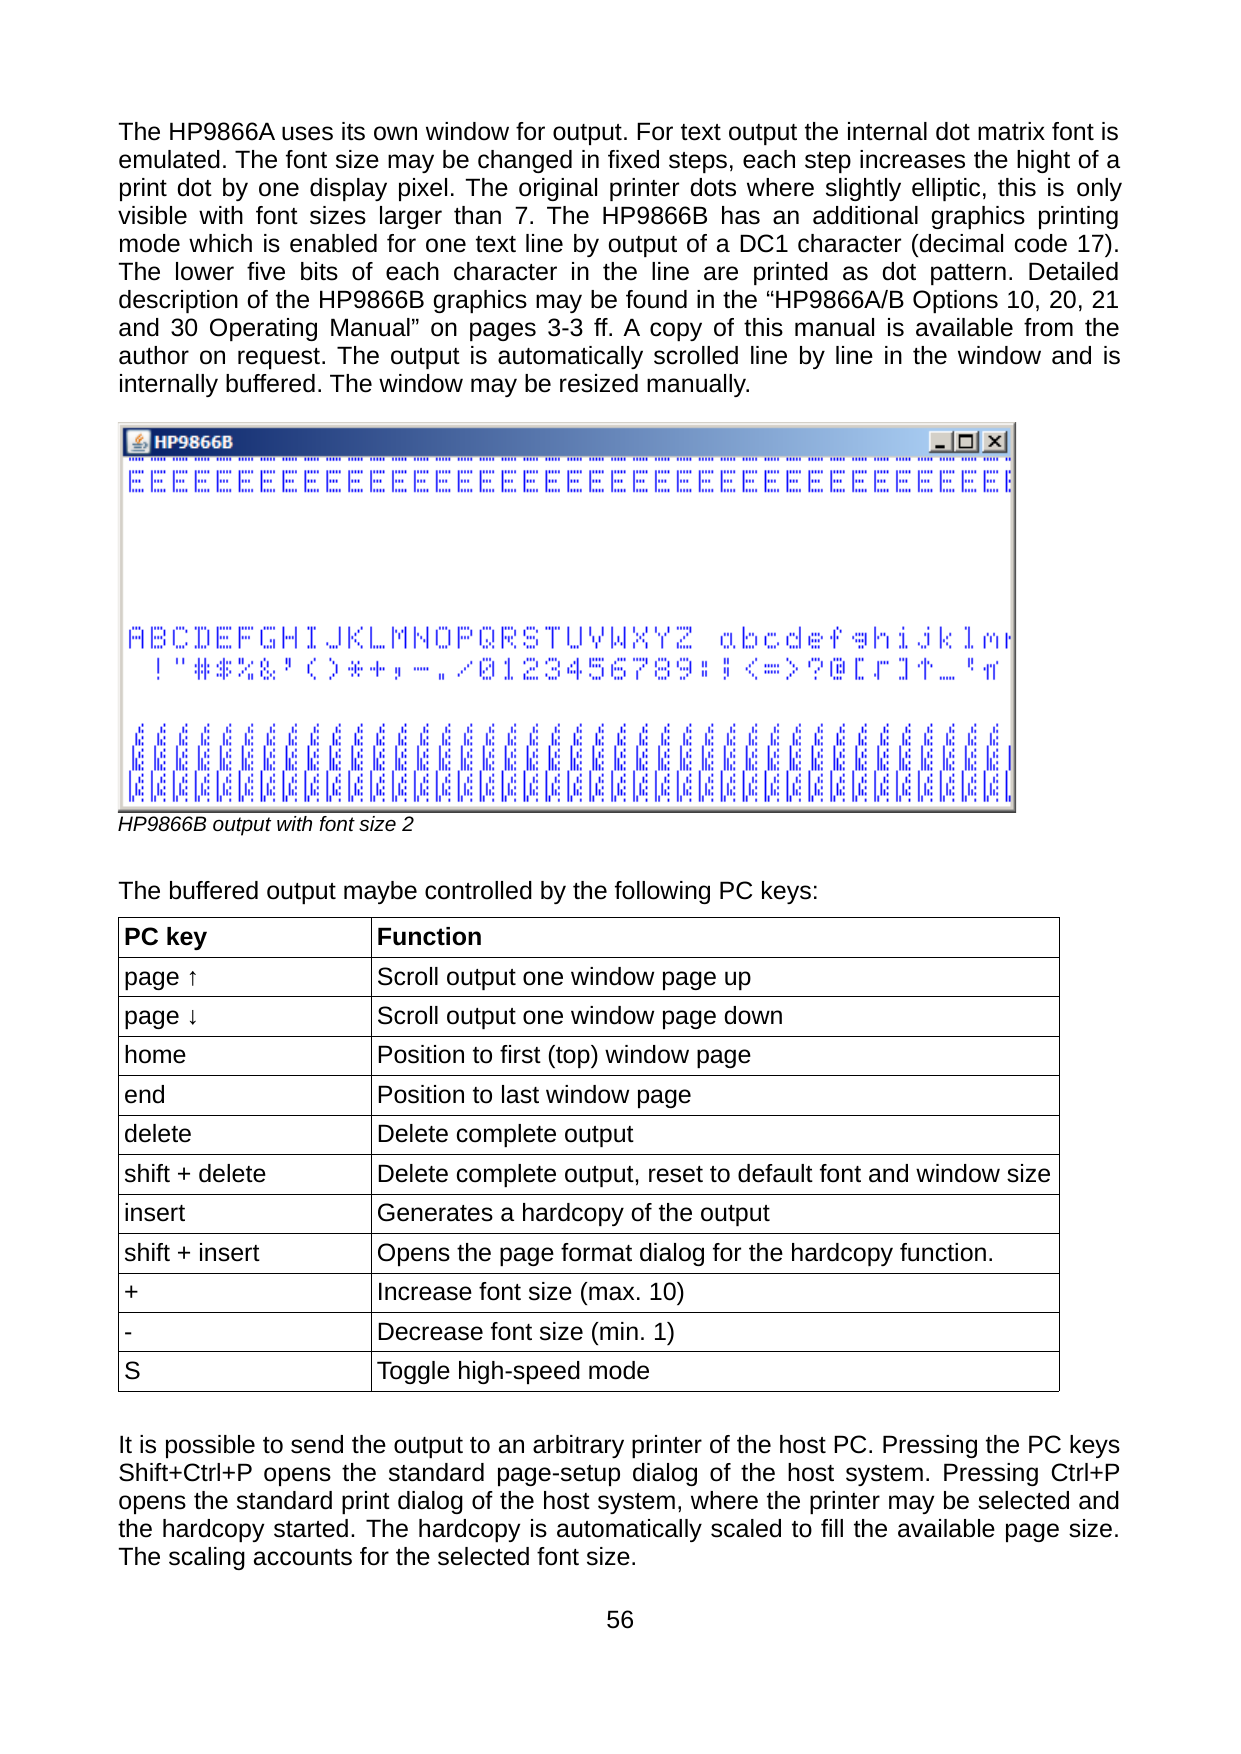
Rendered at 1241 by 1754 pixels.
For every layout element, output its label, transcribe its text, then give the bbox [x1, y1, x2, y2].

table_cell Increase font size (max. 10) [372, 1274, 1059, 1312]
text The HP9866A uses its own window for output. For text output the internal dot matrix font is emulated. The font size may be changed in fixed steps, each step increases the hight of a print dot by one display pixel. The original printer dots where slightly elliptic, this is only visible with font sizes larger than 7. The HP9866B has an additional graphics printing mode which is enabled for one text line by output of a DC1 character (decimal code 17). The lower five bits of each character in the line are printed as dot pattern. Detailed description of the HP9866B graphics may be found in the “HP9866A/B Options 10, 20, 21 and 30 Operating Manual” on pages 3-3 ff. A copy of this manual is available from the author on request. The output is automatically scrolled line by line in the window and is internally buffered. The window may be resized manually. [118, 118, 1122, 397]
table_cell end [119, 1076, 371, 1114]
table_cell shift + delete [119, 1155, 371, 1193]
table_cell page ↑ [119, 958, 371, 996]
table_cell Scroll output one window page down [372, 997, 1059, 1036]
table_cell - [119, 1313, 371, 1351]
text It is possible to send the output to an arbitrary printer of the host PC. Pressing the PC keys Shift+Ctrl+P opens the standard page-setup dialog of the host system. Pressing Ctrl+P opens the standard print dialog of the host system, where the printer may be selected and the hardcopy started. The hardcopy is automatically scaled to fill the available page size. The scaling accounts for the selected font size. [118, 1431, 1122, 1571]
table_header PC key [119, 918, 371, 957]
table_header Function [372, 918, 1059, 957]
table_cell Position to first (top) window page [372, 1037, 1059, 1075]
table_cell Delete complete output, reset to default font and window size [372, 1155, 1059, 1193]
table_cell Delete complete output [372, 1116, 1059, 1154]
text The buffered output maybe controlled by the following PC keys: [118, 877, 1122, 904]
table_cell S [119, 1352, 371, 1391]
table_cell delete [119, 1116, 371, 1154]
table_cell Toggle high-speed mode [372, 1352, 1059, 1391]
table_cell Opens the page format dialog for the hardcopy function. [372, 1234, 1059, 1272]
table_cell shift + insert [119, 1234, 371, 1272]
picture [117, 422, 1017, 813]
table_cell home [119, 1037, 371, 1075]
table_cell Decrease font size (min. 1) [372, 1313, 1059, 1351]
table_cell Position to last window page [372, 1076, 1059, 1114]
table_cell insert [119, 1195, 371, 1233]
table_cell Generates a hardcopy of the output [372, 1195, 1059, 1233]
text HP9866B output with font size 2 [118, 813, 1016, 836]
table_cell page ↓ [119, 997, 371, 1036]
table_cell Scroll output one window page up [372, 958, 1059, 996]
table_cell + [119, 1274, 371, 1312]
